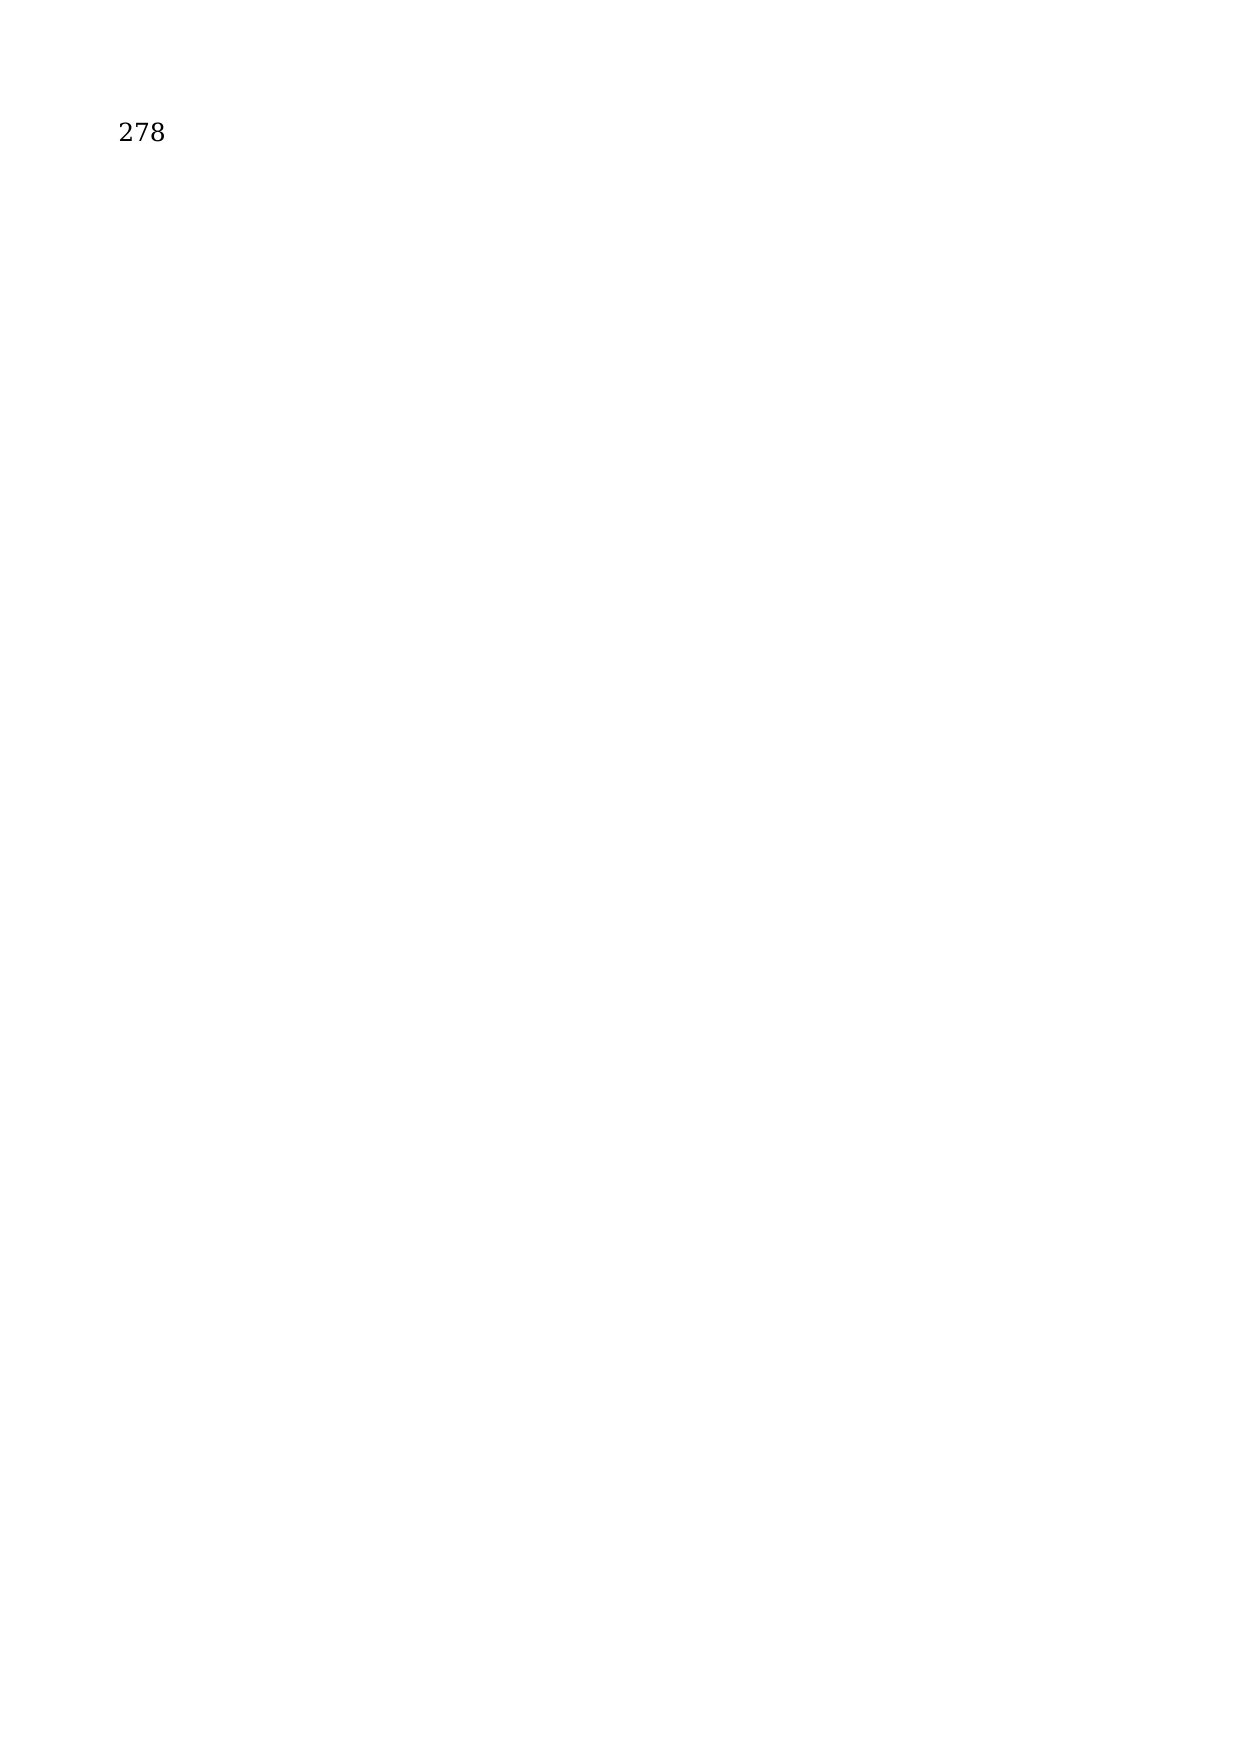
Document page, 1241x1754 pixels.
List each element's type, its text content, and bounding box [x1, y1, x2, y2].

text 278 [118, 118, 1122, 147]
